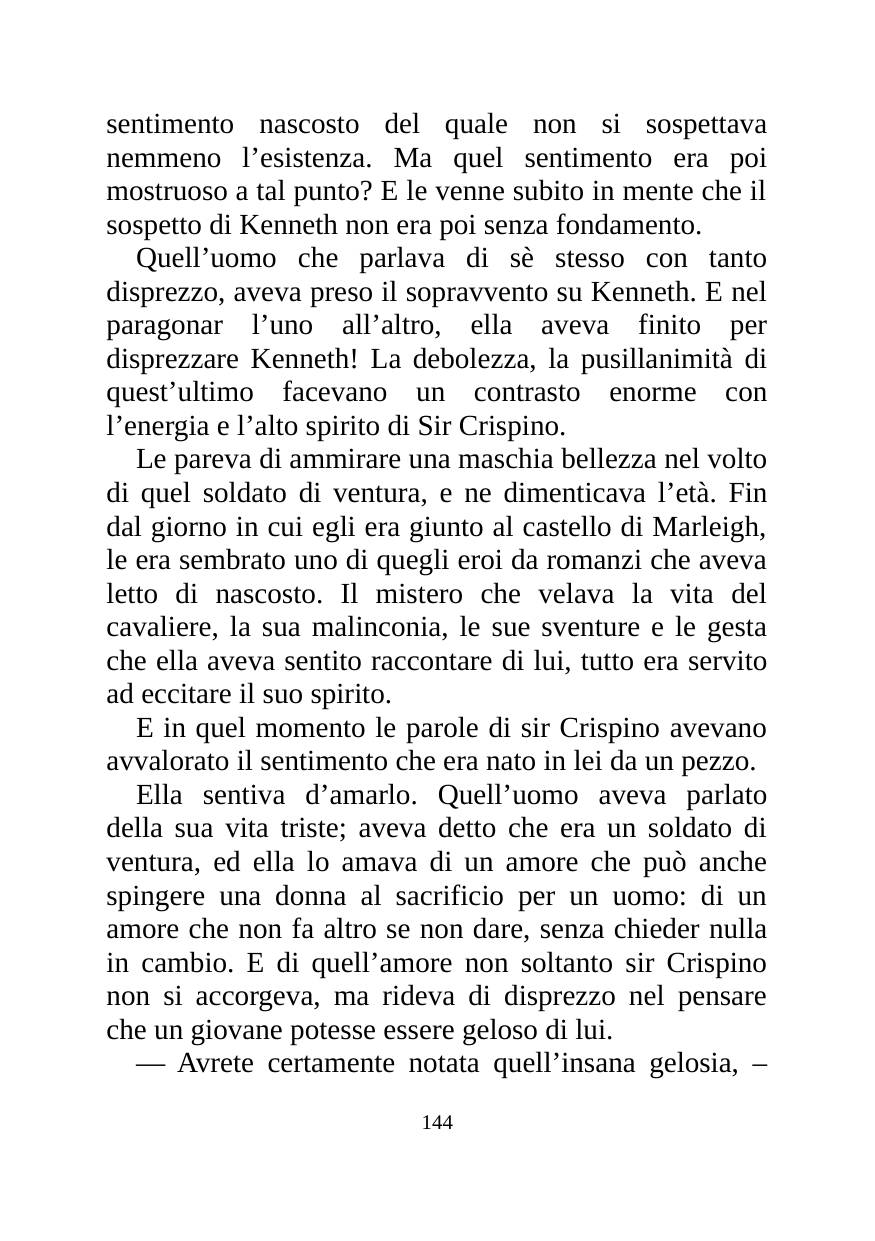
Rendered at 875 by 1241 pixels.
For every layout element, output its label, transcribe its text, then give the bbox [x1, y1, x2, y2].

text E in quel momento le parole di sir Crispino avevano avvalorato il sentimento che era nato in lei da un pezzo. [106, 710, 768, 777]
text — Avrete certamente notata quell’insana gelosia, – [106, 1045, 768, 1079]
text Quell’uomo che parlava di sè stesso con tanto disprezzo, aveva preso il sopravvento su Kenneth. E nel paragonar l’uno all’altro, ella aveva finito per disprezzare Kenneth! La debolezza, la pusillanimità di quest’ultimo facevano un contrasto enorme con l’energia e l’alto spirito di Sir Crispino. [106, 240, 768, 442]
text sentimento nascosto del quale non si sospettava nemmeno l’esistenza. Ma quel sentimento era poi mostruoso a tal punto? E le venne subito in mente che il sospetto di Kenneth non era poi senza fondamento. [106, 106, 768, 240]
text Le pareva di ammirare una maschia bellezza nel volto di quel soldato di ventura, e ne dimenticava l’età. Fin dal giorno in cui egli era giunto al castello di Marleigh, le era sembrato uno di quegli eroi da romanzi che aveva letto di nascosto. Il mistero che velava la vita del cavaliere, la sua malinconia, le sue sventure e le gesta che ella aveva sentito raccontare di lui, tutto era servito ad eccitare il suo spirito. [106, 442, 768, 710]
text Ella sentiva d’amarlo. Quell’uomo aveva parlato della sua vita triste; aveva detto che era un soldato di ventura, ed ella lo amava di un amore che può anche spingere una donna al sacrificio per un uomo: di un amore che non fa altro se non dare, senza chieder nulla in cambio. E di quell’amore non soltanto sir Crispino non si accorgeva, ma rideva di disprezzo nel pensare che un giovane potesse essere geloso di lui. [106, 777, 768, 1045]
